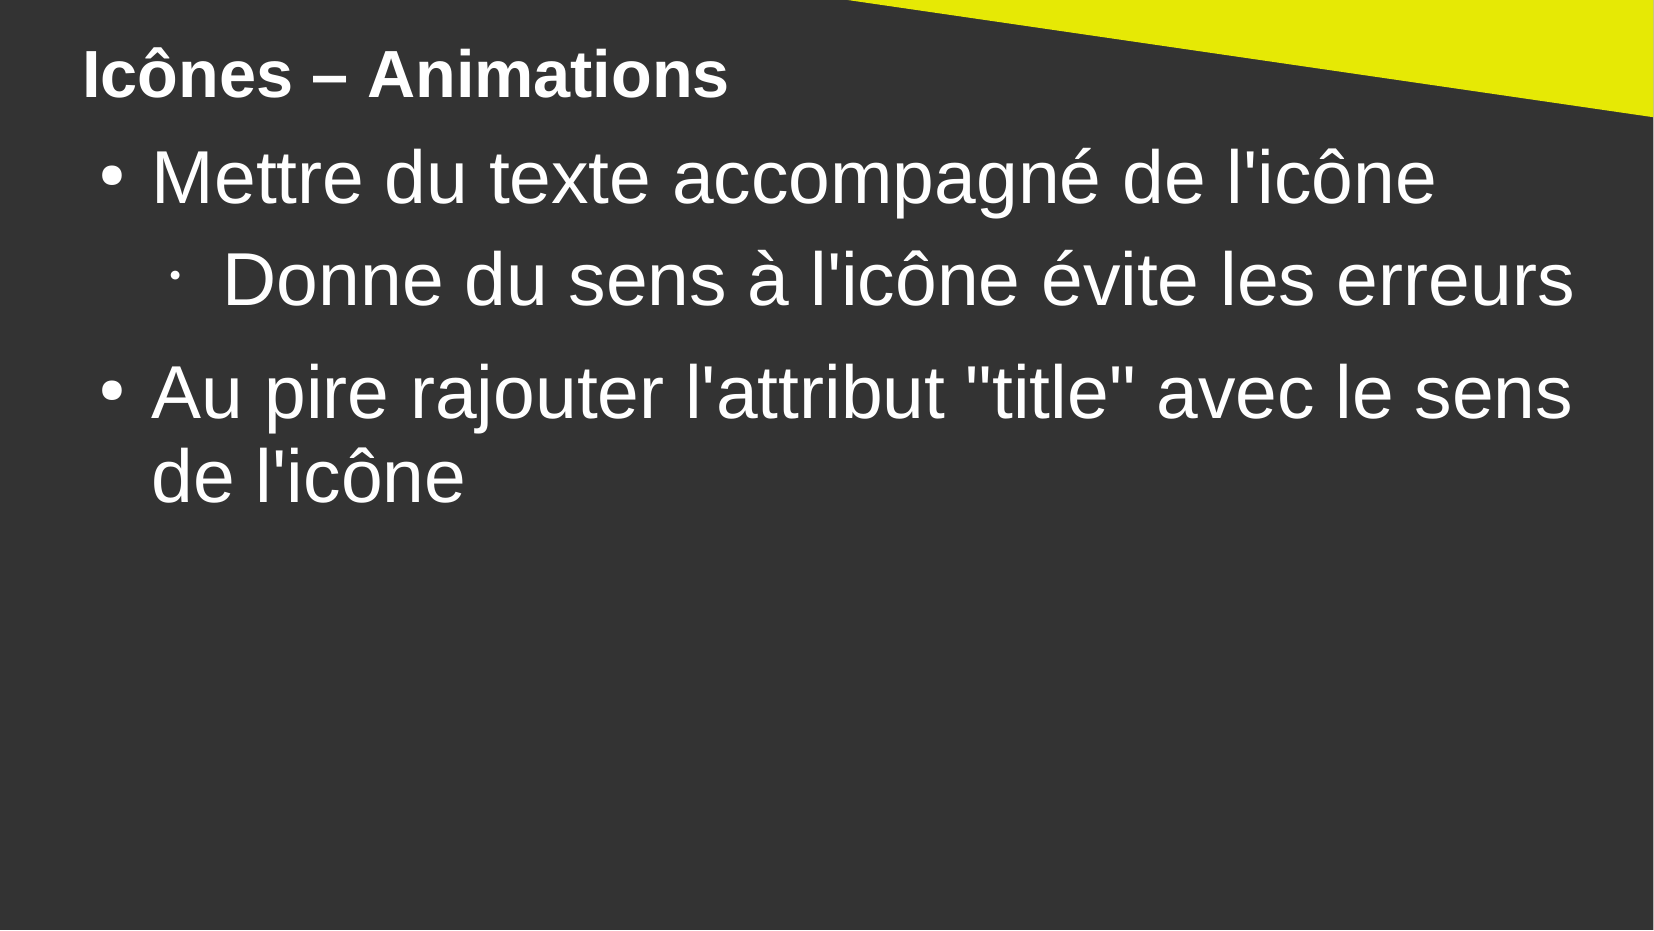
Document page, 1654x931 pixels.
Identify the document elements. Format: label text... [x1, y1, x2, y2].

title Icônes – Animations [82, 37, 1571, 114]
list Mettre du texte accompagné de l'icône Donne du sens à l'icône évite les erreurs Au pire rajouter l'attribut "title" avec le sens de l'icône [80, 135, 1620, 709]
text_box [847, 0, 1654, 118]
